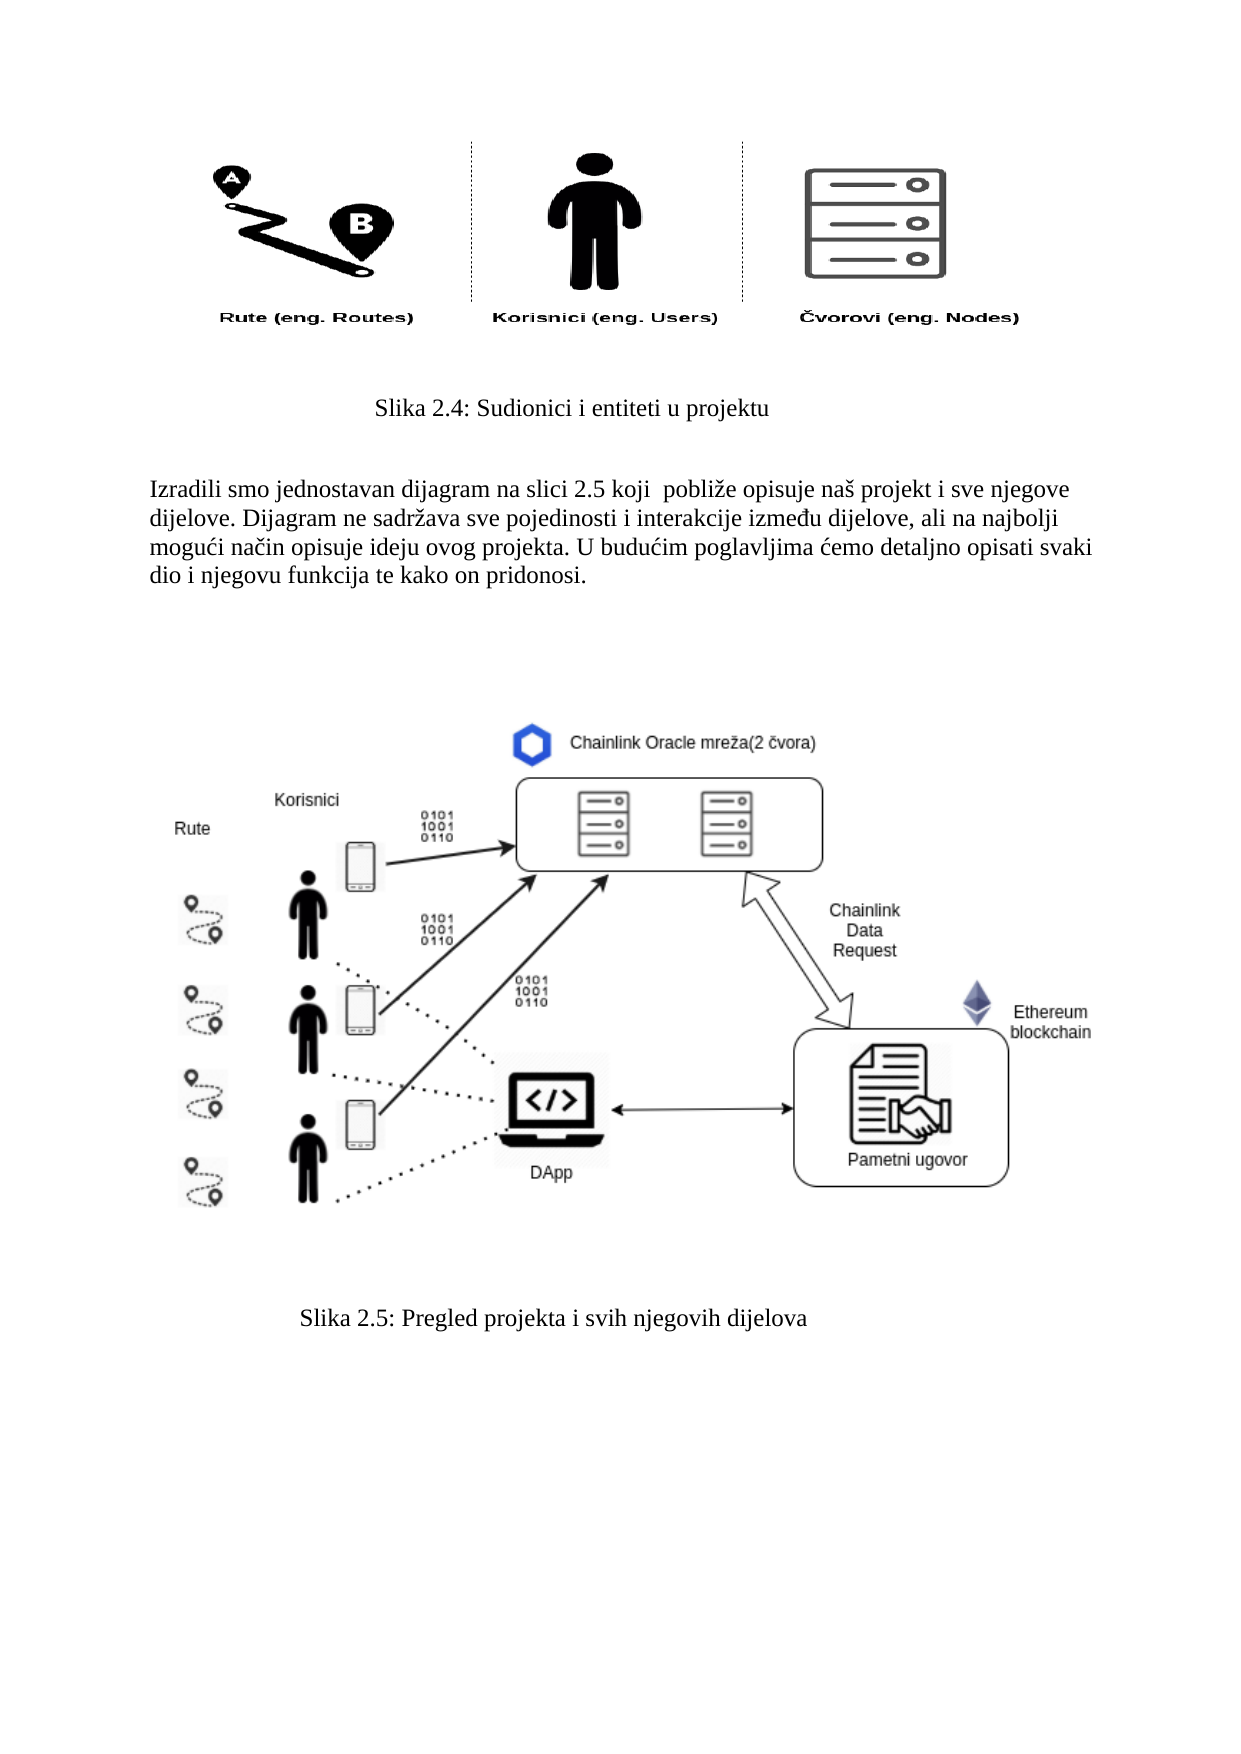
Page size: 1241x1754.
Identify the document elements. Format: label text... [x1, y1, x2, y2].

text Slika 2.4: Sudionici i entiteti u projektu [149, 393, 1106, 422]
text Slika 2.5: Pregled projekta i svih njegovih dijelova [149, 1303, 1106, 1331]
picture [202, 134, 1026, 333]
text Izradili smo jednostavan dijagram na slici 2.5 koji pobliže opisuje naš projekt i sve njegove dijelove. Dijagram ne sadržava sve pojedinosti i interakcije između dijelove, ali na najbolji mogući način opisuje ideju ovog projekta. U budućim poglavljima ćemo detaljno opisati svaki dio i njegovu funkcija te kako on pridonosi. [149, 474, 1106, 589]
picture [154, 703, 1101, 1229]
